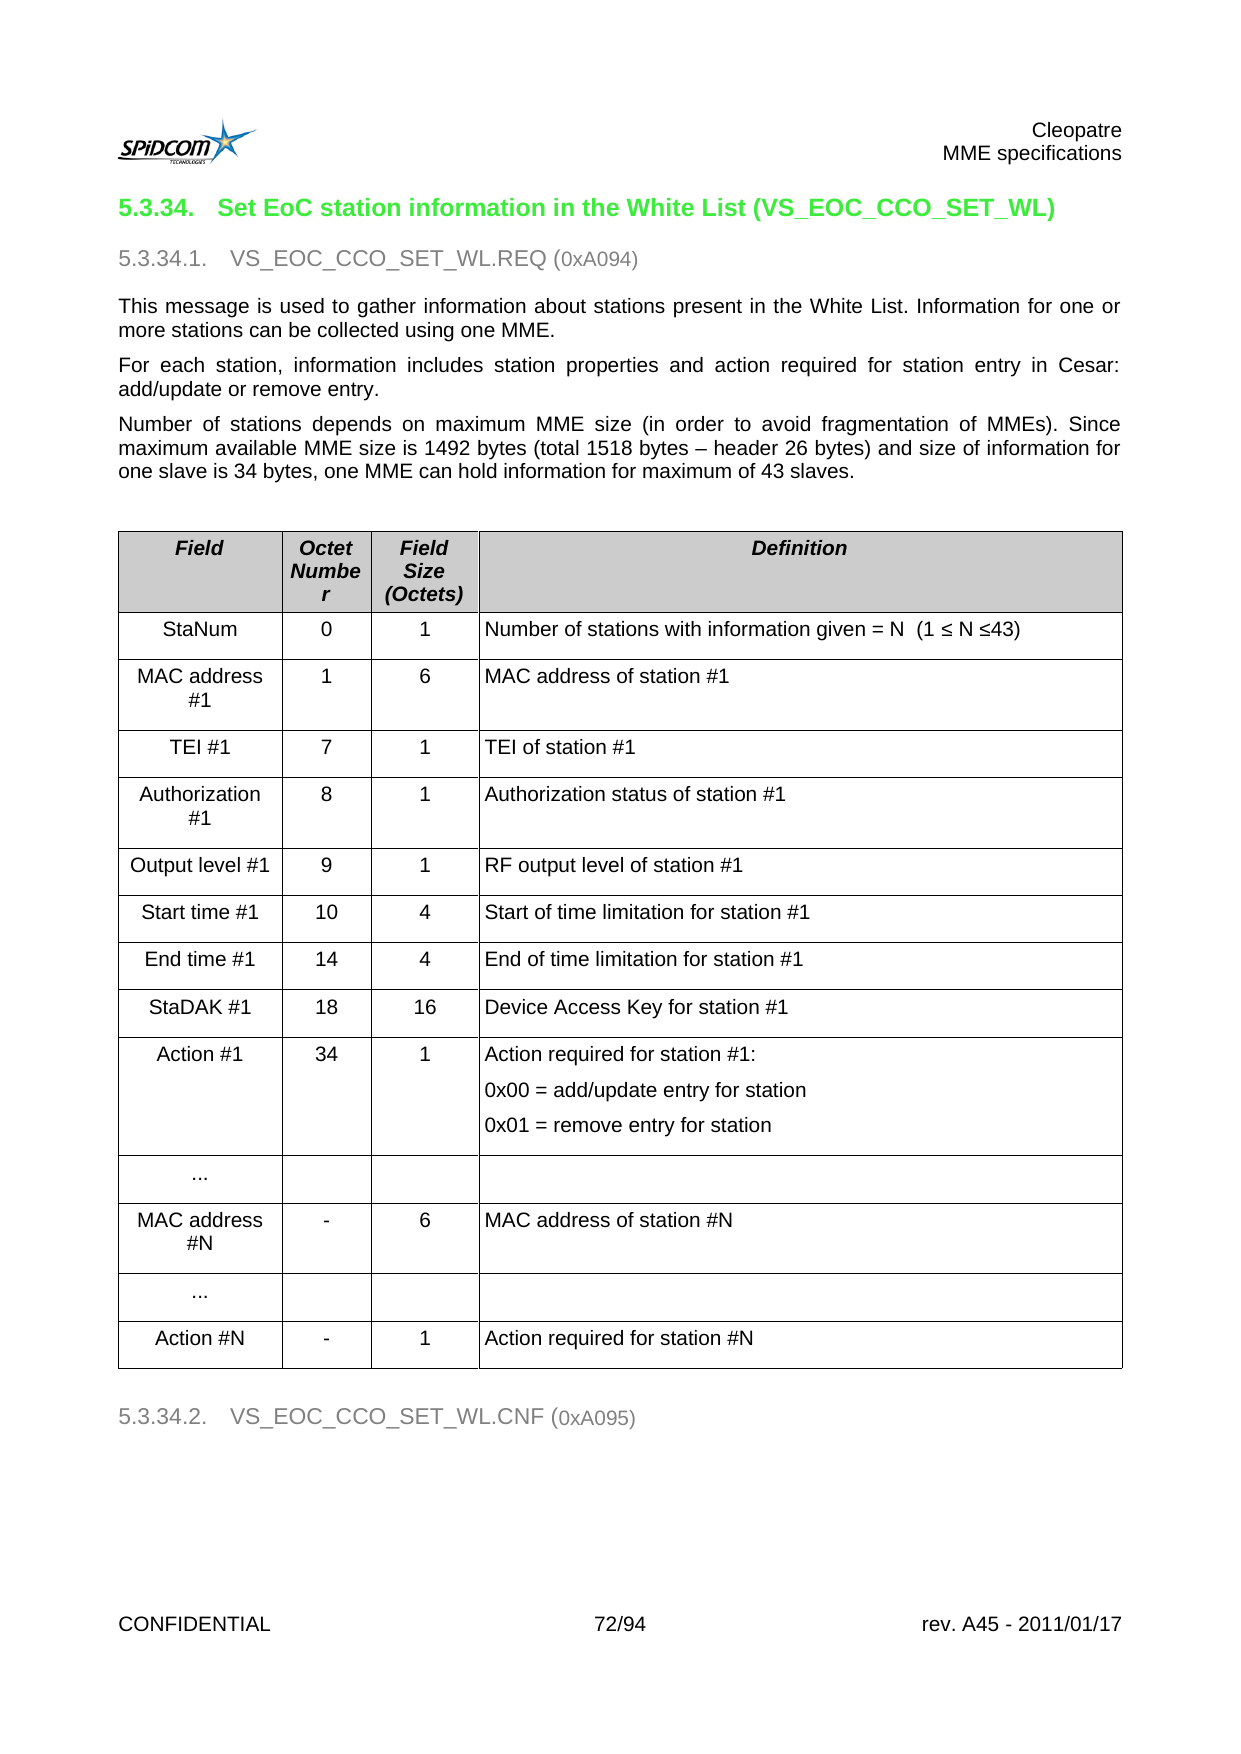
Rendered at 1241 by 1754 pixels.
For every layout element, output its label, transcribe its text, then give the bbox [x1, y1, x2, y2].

subtitle VS_EOC_CCO_SET_WL.REQ (0xA094) [118, 246, 1122, 271]
table_cell Number of stations with information given = N (1 ≤ N ≤43) [480, 613, 1122, 659]
table_cell ... [119, 1156, 282, 1203]
table_cell 1 [372, 613, 478, 659]
table_cell RF output level of station #1 [480, 849, 1122, 895]
table_cell 4 [372, 896, 478, 942]
table_cell 6 [372, 1204, 478, 1273]
table_header Definition [480, 532, 1122, 612]
table_cell End time #1 [119, 943, 282, 989]
table_cell 6 [372, 660, 478, 730]
table_cell 1 [372, 731, 478, 777]
table_cell [283, 1156, 371, 1203]
table_cell End of time limitation for station #1 [480, 943, 1122, 989]
table_cell 7 [283, 731, 371, 777]
table_cell TEI of station #1 [480, 731, 1122, 777]
table_cell 34 [283, 1038, 371, 1155]
table_cell TEI #1 [119, 731, 282, 777]
table_cell 9 [283, 849, 371, 895]
table_cell - [283, 1204, 371, 1273]
table_cell Action required for station #1: 0x00 = add/update entry for station 0x01 = remove entry for station [480, 1038, 1122, 1155]
table_cell 8 [283, 778, 371, 848]
table_cell MAC address #N [119, 1204, 282, 1273]
table_cell MAC address #1 [119, 660, 282, 730]
table_cell Action #N [119, 1322, 282, 1368]
text This message is used to gather information about stations present in the White List. Information for one or more stations can be collected using one MME. [118, 295, 1122, 341]
table_header Octet Number [283, 532, 371, 612]
table_cell 1 [372, 1322, 478, 1368]
table_cell [372, 1274, 478, 1321]
picture [117, 118, 258, 165]
table_cell Device Access Key for station #1 [480, 990, 1122, 1037]
text For each station, information includes station properties and action required for station entry in Cesar: add/update or remove entry. [118, 354, 1122, 400]
table_cell Start time #1 [119, 896, 282, 942]
table_cell 14 [283, 943, 371, 989]
table_cell [372, 1156, 478, 1203]
table_cell 0 [283, 613, 371, 659]
table_cell 1 [372, 778, 478, 848]
table_cell [283, 1274, 371, 1321]
table_cell 1 [283, 660, 371, 730]
table_cell 1 [372, 849, 478, 895]
table_cell StaNum [119, 613, 282, 659]
table_header Field [119, 532, 282, 612]
table_cell 1 [372, 1038, 478, 1155]
table_cell 16 [372, 990, 478, 1037]
table_cell [480, 1274, 1122, 1321]
table_cell Start of time limitation for station #1 [480, 896, 1122, 942]
table_cell 10 [283, 896, 371, 942]
table_cell MAC address of station #N [480, 1204, 1122, 1273]
table_cell Authorization #1 [119, 778, 282, 848]
table_cell StaDAK #1 [119, 990, 282, 1037]
table_cell - [283, 1322, 371, 1368]
subtitle VS_EOC_CCO_SET_WL.CNF (0xA095) [118, 1404, 1122, 1429]
table_cell Output level #1 [119, 849, 282, 895]
table_cell 18 [283, 990, 371, 1037]
table_cell MAC address of station #1 [480, 660, 1122, 730]
table_cell Action #1 [119, 1038, 282, 1155]
subtitle Set EoC station information in the White List (VS_EOC_CCO_SET_WL) [118, 194, 1122, 222]
text Number of stations depends on maximum MME size (in order to avoid fragmentation of MMEs). Since maximum available MME size is 1492 bytes (total 1518 bytes – header 26 bytes) and size of information for one slave is 34 bytes, one MME can hold information for maximum of 43 slaves. [118, 413, 1122, 482]
table_cell [480, 1156, 1122, 1203]
table_cell Authorization status of station #1 [480, 778, 1122, 848]
table_cell ... [119, 1274, 282, 1321]
table_cell 4 [372, 943, 478, 989]
table_header Field Size (Octets) [372, 532, 478, 612]
table_cell Action required for station #N [480, 1322, 1122, 1368]
